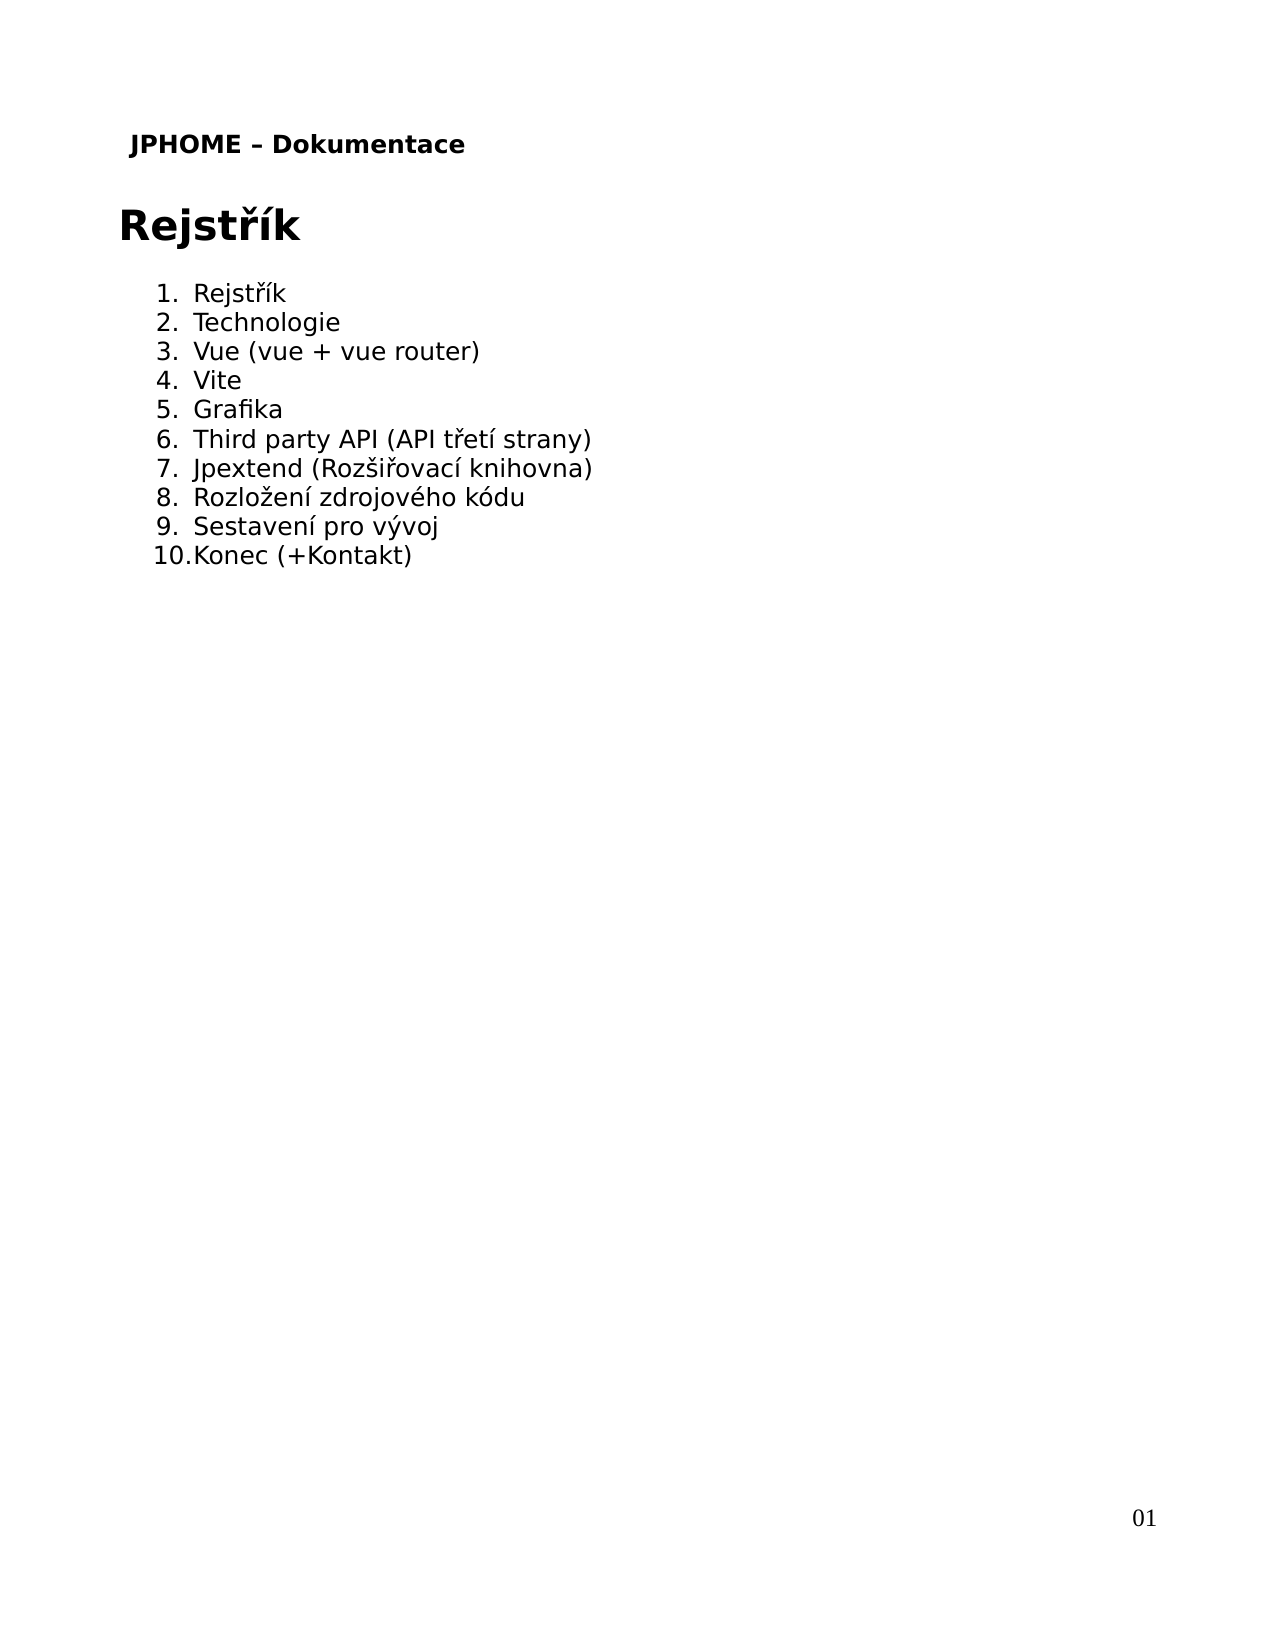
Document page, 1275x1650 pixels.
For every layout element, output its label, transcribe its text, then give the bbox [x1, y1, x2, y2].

list Konec (+Kontakt) [153, 541, 1157, 571]
text Rejstřík [118, 201, 1157, 250]
list Rozložení zdrojového kódu [156, 483, 1157, 512]
list Vite [156, 366, 1157, 396]
list Technologie [156, 308, 1157, 337]
list Jpextend (Rozšiřovací knihovna) [156, 454, 1157, 483]
list Grafika [156, 396, 1157, 425]
list Rejstřík [156, 279, 1157, 308]
list Vue (vue + vue router) [156, 337, 1157, 366]
list Third party API (API třetí strany) [156, 425, 1157, 454]
list Sestavení pro vývoj [156, 512, 1157, 541]
